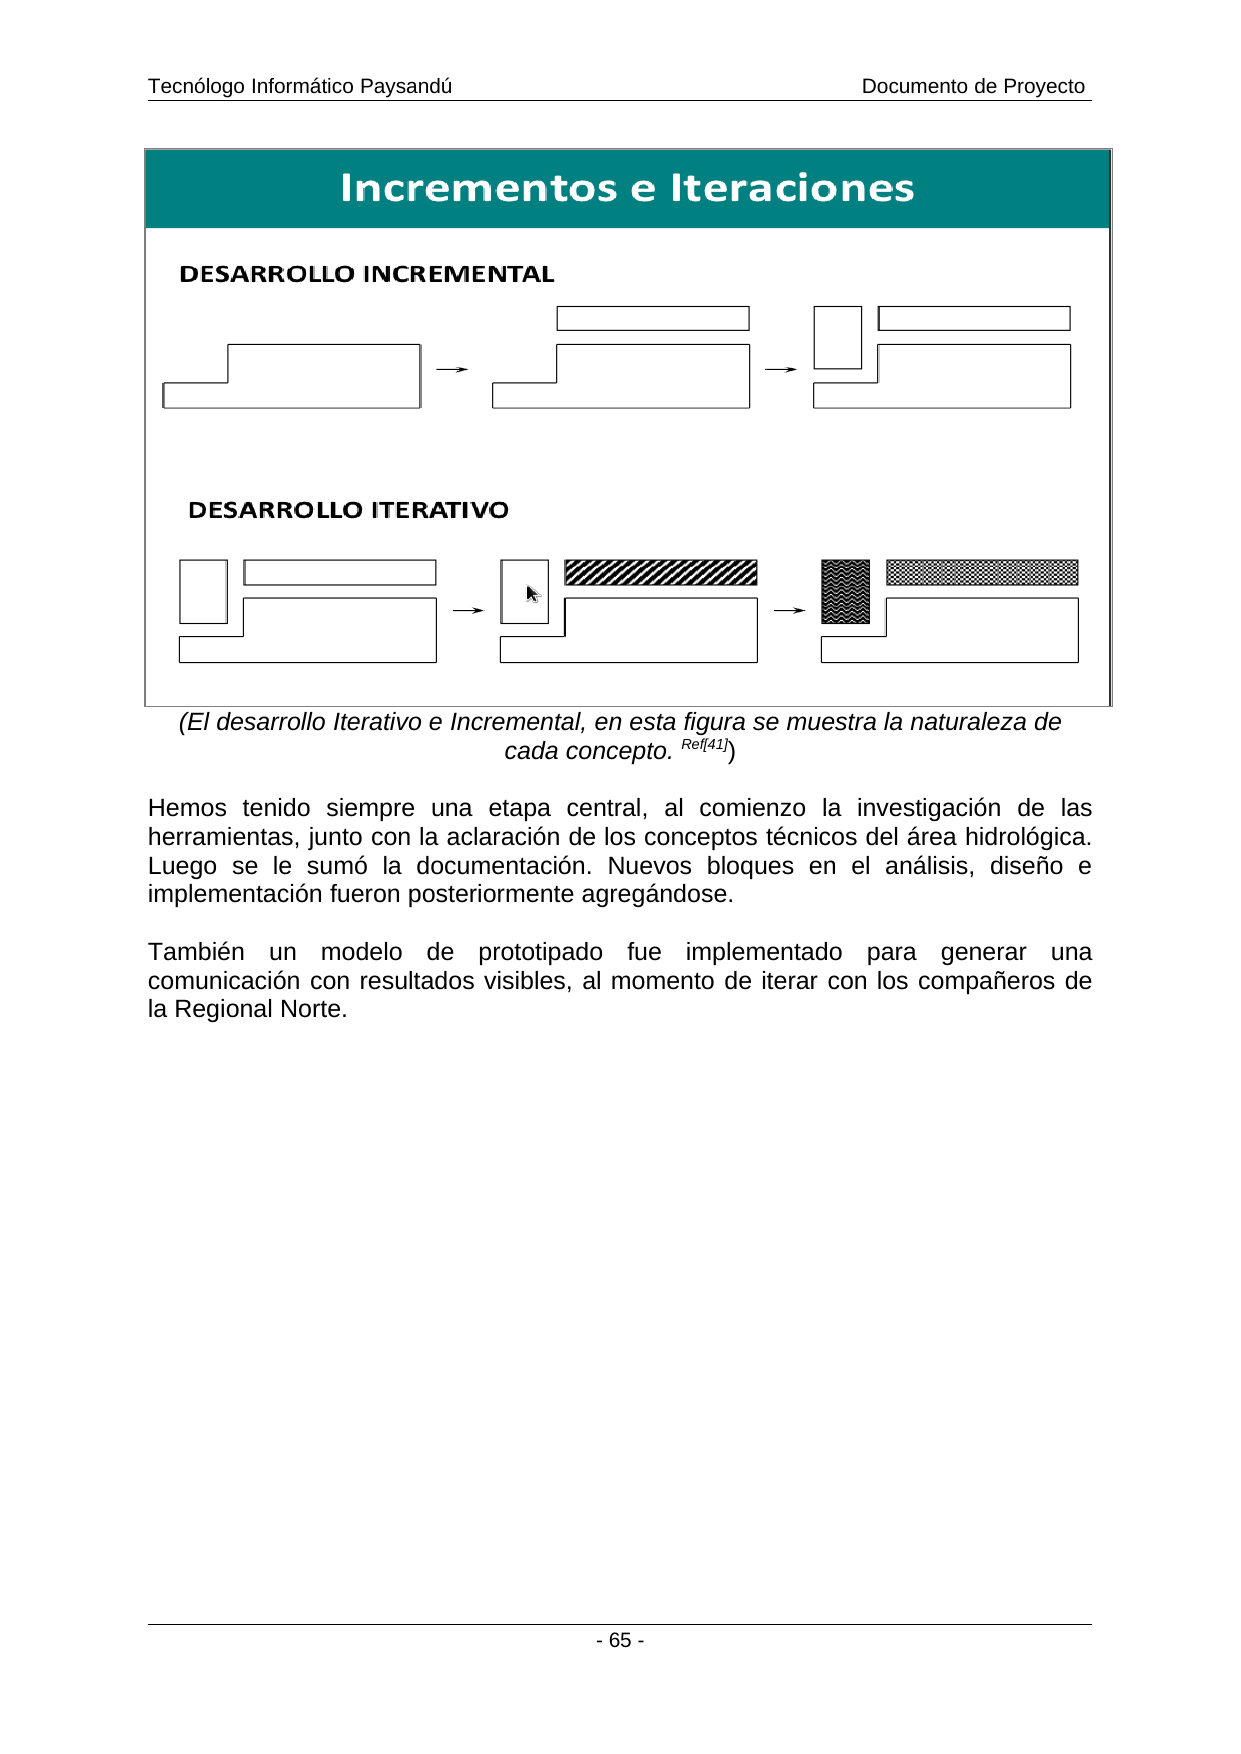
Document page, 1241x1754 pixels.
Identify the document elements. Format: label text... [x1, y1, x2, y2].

text También un modelo de prototipado fue implementado para generar una comunicación con resultados visibles, al momento de iterar con los compañeros de la Regional Norte. [148, 937, 1092, 1023]
text Hemos tenido siempre una etapa central, al comienzo la investigación de las herramientas, junto con la aclaración de los conceptos técnicos del área hidrológica. Luego se le sumó la documentación. Nuevos bloques en el análisis, diseño e implementación fueron posteriormente agregándose. [148, 793, 1092, 908]
picture [145, 149, 1112, 706]
text (El desarrollo Iterativo e Incremental, en esta figura se muestra la naturaleza de cada concepto. Ref[41]) [148, 707, 1092, 764]
